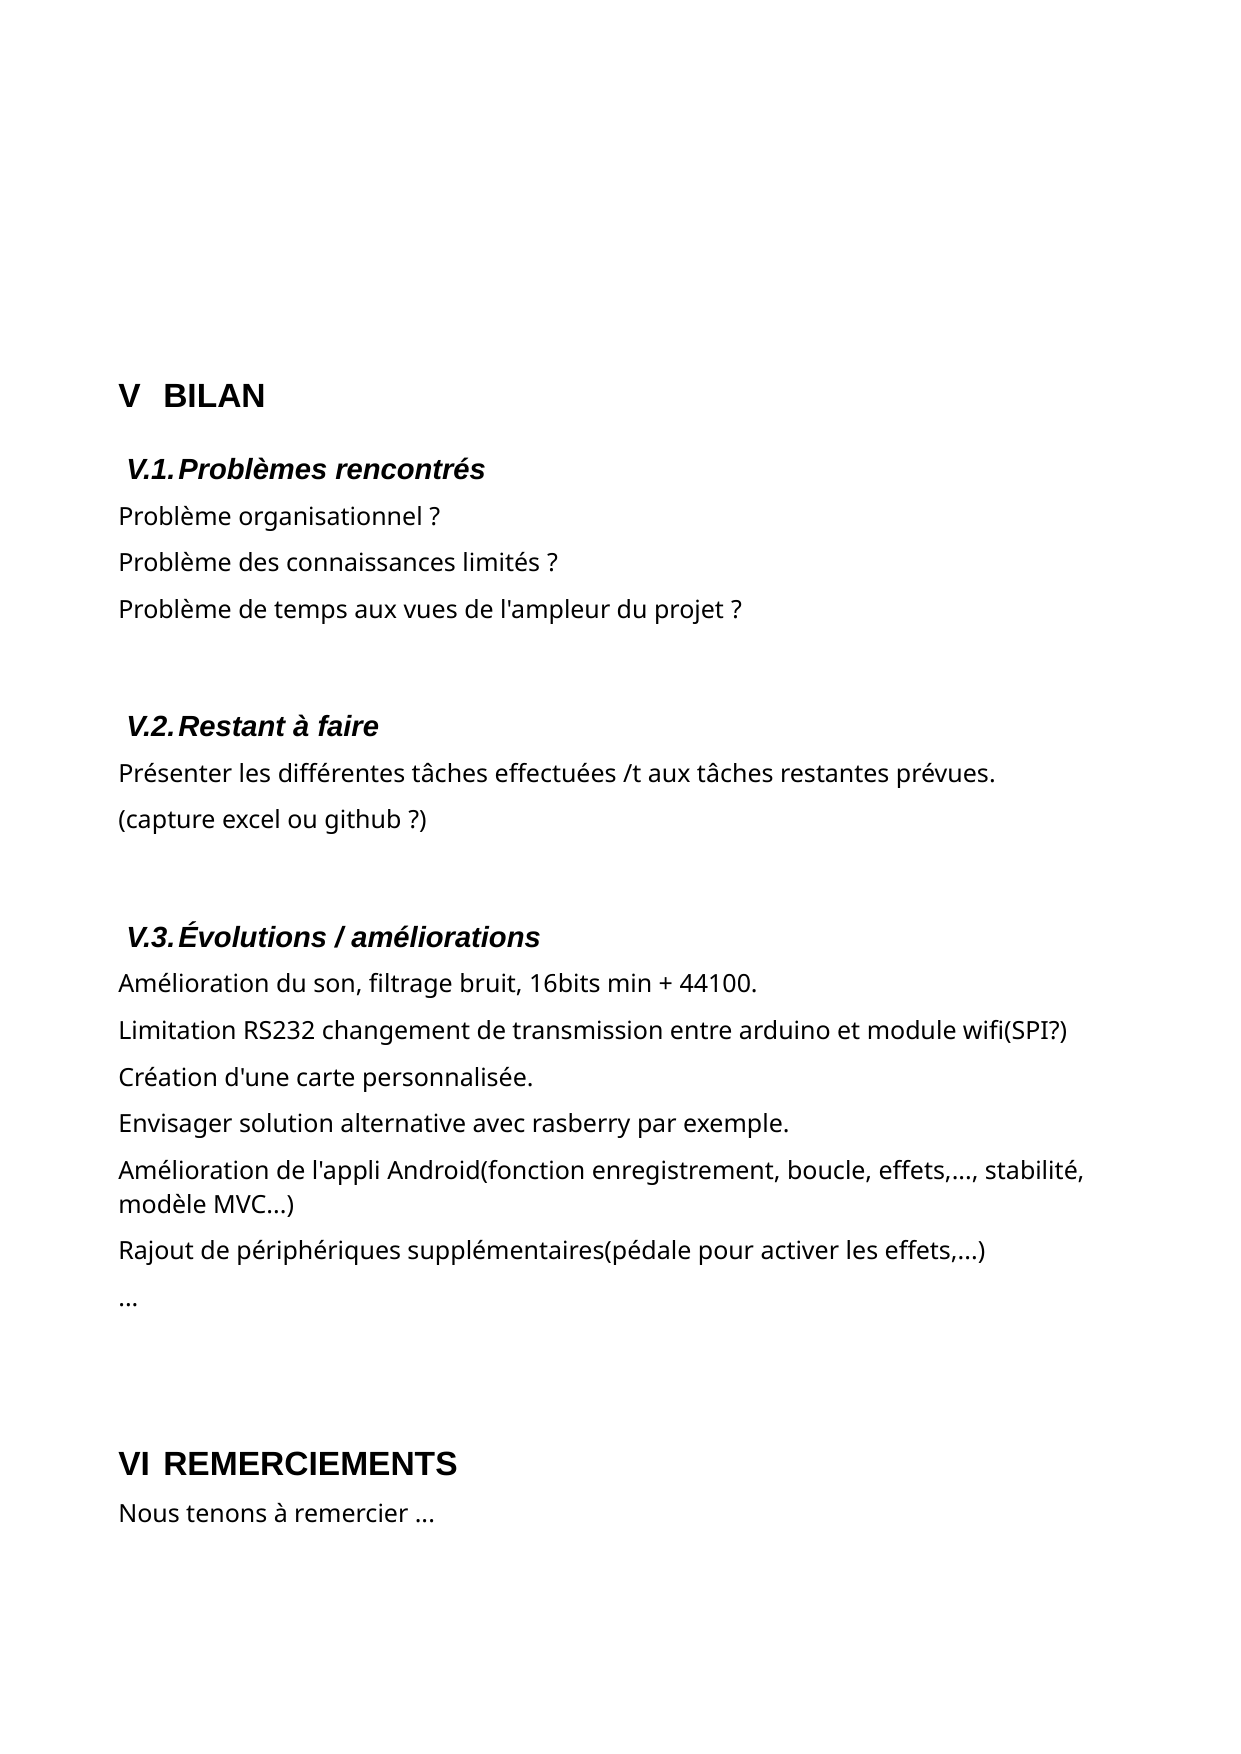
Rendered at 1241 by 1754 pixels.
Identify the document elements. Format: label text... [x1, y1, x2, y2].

subtitle Évolutions / améliorations [118, 920, 1122, 954]
text Limitation RS232 changement de transmission entre arduino et module wifi(SPI?) [118, 1013, 1122, 1047]
subtitle REMERCIEMENTS [118, 1444, 1122, 1483]
text Rajout de périphériques supplémentaires(pédale pour activer les effets,...) [118, 1233, 1122, 1267]
text Amélioration du son, filtrage bruit, 16bits min + 44100. [118, 966, 1122, 1000]
subtitle Restant à faire [118, 709, 1122, 743]
text (capture excel ou github ?) [118, 802, 1122, 836]
text ... [118, 1279, 1122, 1314]
text Problème organisationnel ? [118, 498, 1122, 532]
text Création d'une carte personnalisée. [118, 1059, 1122, 1093]
subtitle BILAN [118, 376, 1122, 414]
text Problème de temps aux vues de l'ampleur du projet ? [118, 591, 1122, 625]
text Problème des connaissances limités ? [118, 545, 1122, 579]
subtitle Problèmes rencontrés [118, 452, 1122, 486]
text Amélioration de l'appli Android(fonction enregistrement, boucle, effets,..., stabilité, modèle MVC...) [118, 1152, 1122, 1221]
text Nous tenons à remercier ... [118, 1495, 1122, 1529]
text Envisager solution alternative avec rasberry par exemple. [118, 1106, 1122, 1140]
text Présenter les différentes tâches effectuées /t aux tâches restantes prévues. [118, 755, 1122, 789]
